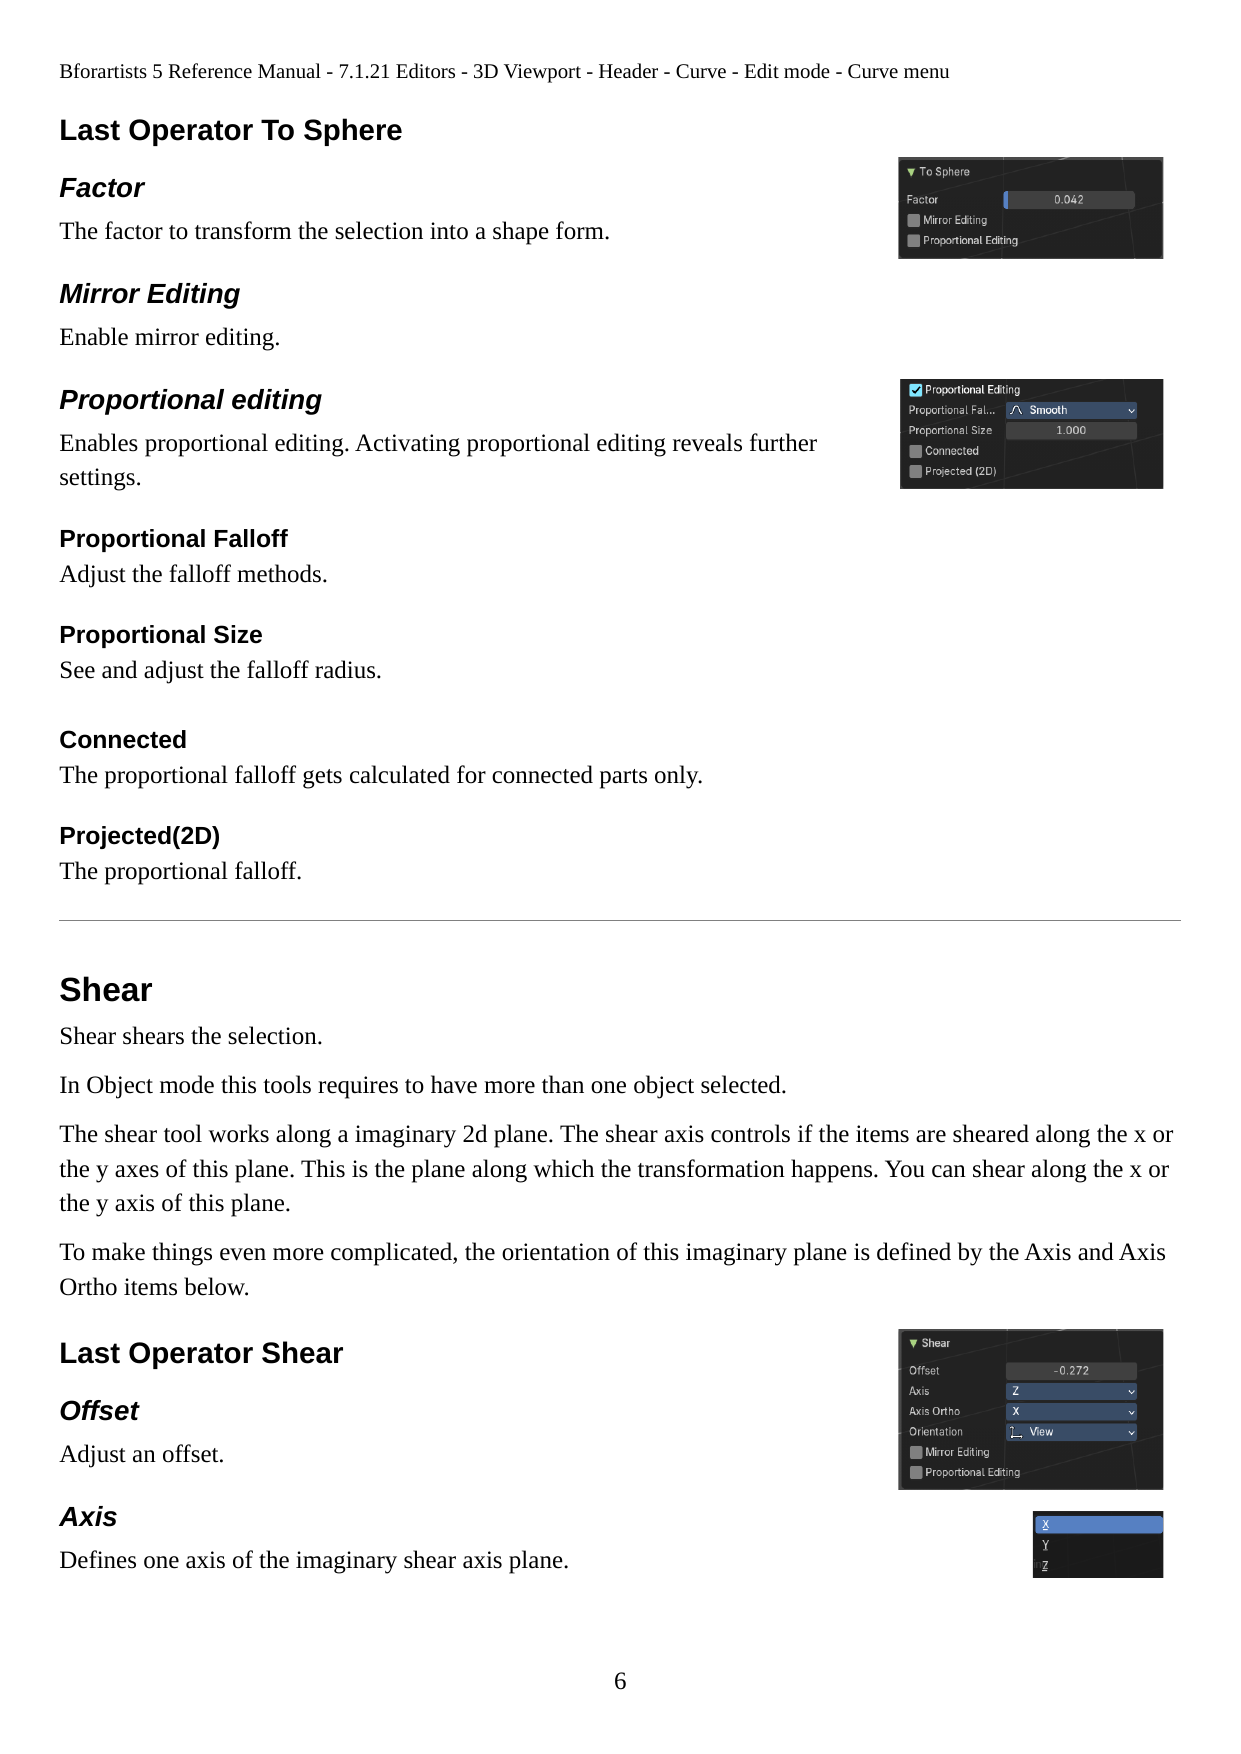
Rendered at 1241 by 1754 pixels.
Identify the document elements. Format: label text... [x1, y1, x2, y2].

text The shear tool works along a imaginary 2d plane. The shear axis controls if the items are sheared along the x or the y axes of this plane. This is the plane along which the transformation happens. You can shear along the x or the y axis of this plane. [59, 1119, 1181, 1217]
text Defines one axis of the imaginary shear axis plane. [59, 1545, 1032, 1574]
subtitle [1164, 172, 1181, 203]
text See and adjust the falloff radius. [59, 655, 1181, 684]
text In Object mode this tools requires to have more than one object selected. [59, 1070, 1181, 1099]
subtitle Factor [59, 172, 898, 203]
text [1164, 1439, 1181, 1468]
subtitle [1164, 1394, 1181, 1426]
subtitle [1164, 383, 1181, 415]
text The proportional falloff. [59, 856, 1181, 885]
subtitle Last Operator To Sphere [59, 113, 1181, 147]
picture [900, 379, 1164, 489]
subtitle Proportional editing [59, 383, 900, 415]
subtitle Mirror Editing [59, 277, 1181, 309]
picture [898, 157, 1164, 259]
text To make things even more complicated, the orientation of this imaginary plane is defined by the Axis and Axis Ortho items below. [59, 1237, 1181, 1301]
text The factor to transform the selection into a shape form. [59, 216, 898, 245]
subtitle Last Operator Shear [59, 1336, 898, 1369]
text The proportional falloff gets calculated for connected parts only. [59, 760, 1181, 788]
subtitle Proportional Falloff [59, 524, 1181, 552]
text Adjust the falloff methods. [59, 559, 1181, 587]
subtitle [1164, 1336, 1181, 1369]
subtitle Offset [59, 1394, 898, 1426]
subtitle Shear [59, 970, 1181, 1009]
text Adjust an offset. [59, 1439, 898, 1468]
text Enable mirror editing. [59, 322, 1181, 351]
text Enables proportional editing. Activating proportional editing reveals further settings. [59, 428, 1181, 491]
picture [898, 1329, 1164, 1490]
picture [1032, 1511, 1164, 1578]
text Shear shears the selection. [59, 1021, 1181, 1050]
subtitle Proportional Size [59, 620, 1181, 649]
subtitle Axis [59, 1501, 1181, 1532]
subtitle Projected(2D) [59, 821, 1181, 850]
subtitle Connected [59, 725, 1181, 753]
